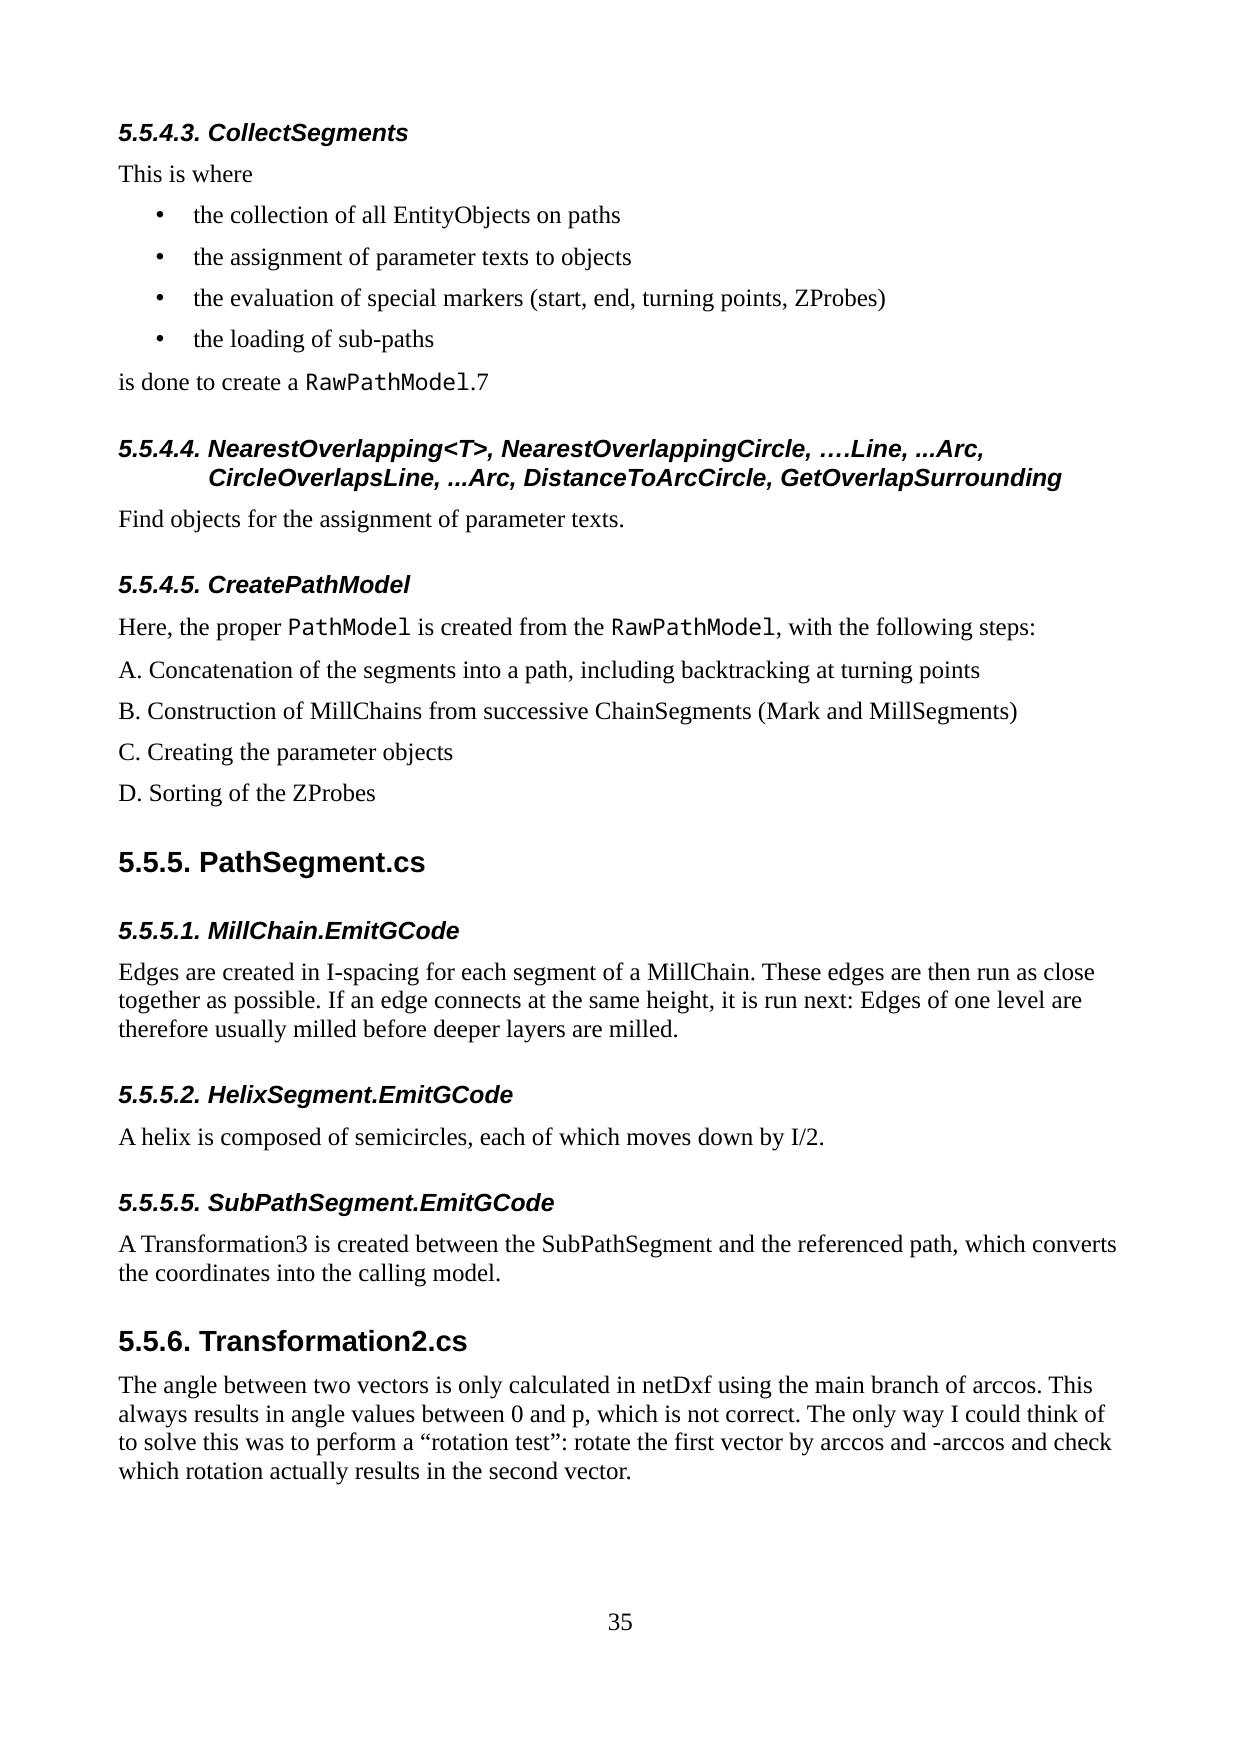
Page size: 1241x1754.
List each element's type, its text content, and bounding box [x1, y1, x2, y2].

text D. Sorting of the ZProbes [118, 778, 1122, 807]
text The angle between two vectors is only calculated in netDxf using the main branch of arccos. This always results in angle values between 0 and p, which is not correct. The only way I could think of to solve this was to perform a “rotation test”: rotate the first vector by arccos and -arccos and check which rotation actually results in the second vector. [118, 1370, 1122, 1485]
text A Transformation3 is created between the SubPathSegment and the referenced path, which converts the coordinates into the calling model. [118, 1229, 1122, 1286]
text is done to create a RawPathModel.7 [118, 365, 1122, 397]
subtitle 5.5.4.4. NearestOverlapping<T>, NearestOverlappingCircle, ….Line, ...Arc, CircleOverlapsLine, ...Arc, DistanceToArcCircle, GetOverlapSurrounding [118, 434, 1122, 491]
list the collection of all EntityObjects on paths [156, 200, 1122, 229]
subtitle 5.5.6. Transformation2.cs [118, 1324, 1122, 1357]
subtitle 5.5.5.1. MillChain.EmitGCode [118, 916, 1122, 944]
subtitle 5.5.4.3. CollectSegments [118, 118, 1122, 147]
text Edges are created in I-spacing for each segment of a MillChain. These edges are then run as close together as possible. If an edge connects at the same height, it is run next: Edges of one level are therefore usually milled before deeper layers are milled. [118, 957, 1122, 1043]
subtitle 5.5.5.2. HelixSegment.EmitGCode [118, 1081, 1122, 1109]
text Find objects for the assignment of parameter texts. [118, 504, 1122, 532]
subtitle 5.5.4.5. CreatePathModel [118, 570, 1122, 598]
list the assignment of parameter texts to objects [156, 242, 1122, 270]
text B. Construction of MillChains from successive ChainSegments (Mark and MillSegments) [118, 696, 1122, 725]
text A. Concatenation of the segments into a path, including backtracking at turning points [118, 655, 1122, 683]
list the evaluation of special markers (start, end, turning points, ZProbes) [156, 283, 1122, 312]
text This is where [118, 159, 1122, 188]
subtitle 5.5.5. PathSegment.cs [118, 845, 1122, 878]
text A helix is composed of semicircles, each of which moves down by I/2. [118, 1122, 1122, 1150]
subtitle 5.5.5.5. SubPathSegment.EmitGCode [118, 1188, 1122, 1216]
text Here, the proper PathModel is created from the RawPathModel, with the following steps: [118, 611, 1122, 642]
list the loading of sub-paths [156, 324, 1122, 353]
text C. Creating the parameter objects [118, 737, 1122, 766]
